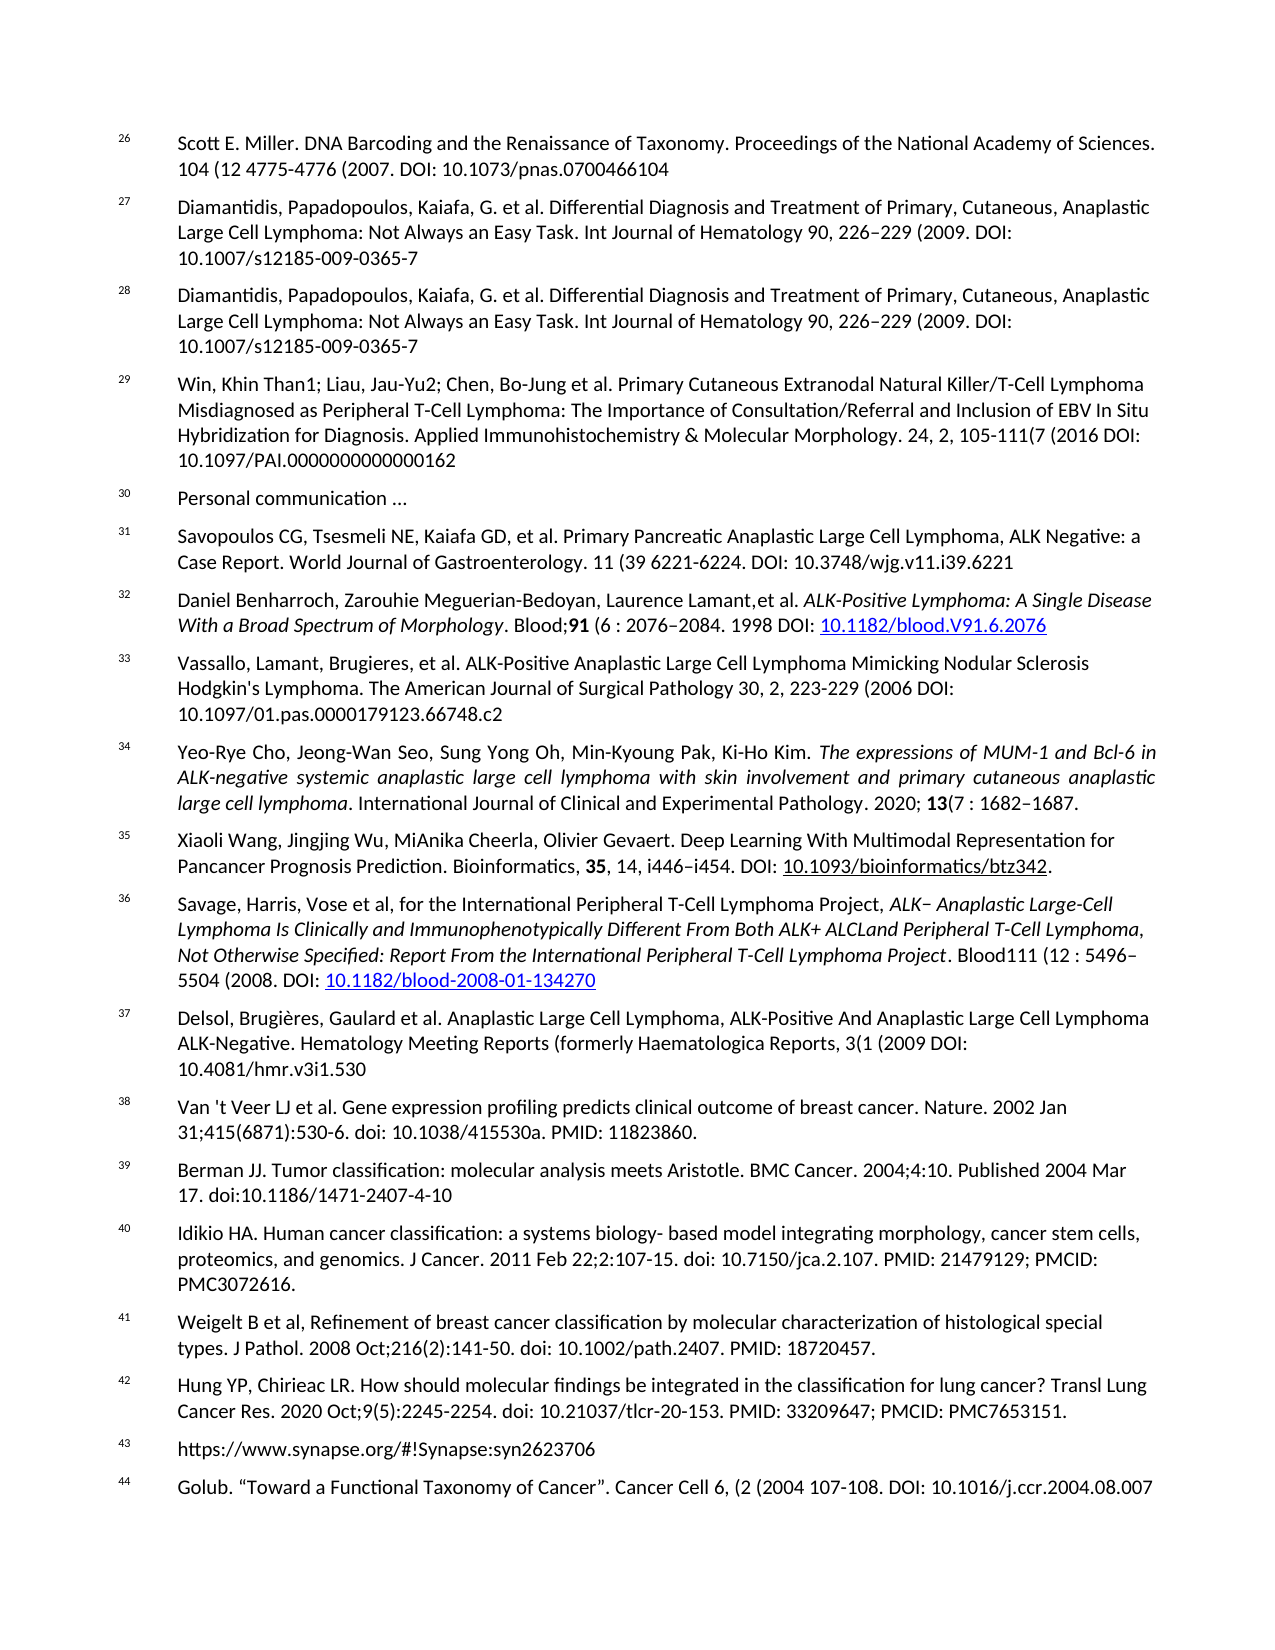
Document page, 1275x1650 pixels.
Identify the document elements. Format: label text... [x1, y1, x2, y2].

text Personal communication ... [118, 486, 1157, 511]
text Yeo-Rye Cho, Jeong-Wan Seo, Sung Yong Oh, Min-Kyoung Pak, Ki-Ho Kim. The expressions of MUM-1 and Bcl-6 in ALK-negative systemic anaplastic large cell lymphoma with skin involvement and primary cutaneous anaplastic large cell lymphoma. International Journal of Clinical and Experimental Pathology. 2020; 13(7 : 1682–1687. [118, 739, 1157, 815]
text Vassallo, Lamant, Brugieres, et al. ALK-Positive Anaplastic Large Cell Lymphoma Mimicking Nodular Sclerosis Hodgkin's Lymphoma. The American Journal of Surgical Pathology 30, 2, 223-229 (2006 DOI: 10.1097/01.pas.0000179123.66748.c2 [118, 650, 1157, 726]
text Berman JJ. Tumor classification: molecular analysis meets Aristotle. BMC Cancer. 2004;4:10. Published 2004 Mar 17. doi:10.1186/1471-2407-4-10 [118, 1157, 1157, 1208]
text Xiaoli Wang, Jingjing Wu, MiAnika Cheerla, Olivier Gevaert. Deep Learning With Multimodal Representation for Pancancer Prognosis Prediction. Bioinformatics, 35, 14, i446–i454. DOI: 10.1093/bioinformatics/btz342. [118, 828, 1157, 878]
text Savopoulos CG, Tsesmeli NE, Kaiafa GD, et al. Primary Pancreatic Anaplastic Large Cell Lymphoma, ALK Negative: a Case Report. World Journal of Gastroenterology. 11 (39 6221-6224. DOI: 10.3748/wjg.v11.i39.6221 [118, 523, 1157, 574]
text https://www.synapse.org/#!Synapse:syn2623706 [118, 1436, 1157, 1461]
text Golub. “Toward a Functional Taxonomy of Cancer”. Cancer Cell 6, (2 (2004 107-108. DOI: 10.1016/j.ccr.2004.08.007 [118, 1474, 1157, 1499]
text Scott E. Miller. DNA Barcoding and the Renaissance of Taxonomy. Proceedings of the National Academy of Sciences. 104 (12 4775-4776 (2007. DOI: 10.1073/pnas.0700466104 [118, 131, 1157, 181]
text Diamantidis, Papadopoulos, Kaiafa, G. et al. Differential Diagnosis and Treatment of Primary, Cutaneous, Anaplastic Large Cell Lymphoma: Not Always an Easy Task. Int Journal of Hematology 90, 226–229 (2009. DOI: 10.1007/s12185-009-0365-7 [118, 283, 1157, 359]
text Weigelt B et al, Refinement of breast cancer classification by molecular characterization of histological special types. J Pathol. 2008 Oct;216(2):141-50. doi: 10.1002/path.2407. PMID: 18720457. [118, 1309, 1157, 1360]
text Savage, Harris, Vose et al, for the International Peripheral T-Cell Lymphoma Project, ALK− Anaplastic Large-Cell Lymphoma Is Clinically and Immunophenotypically Different From Both ALK+ ALCLand Peripheral T-Cell Lymphoma, Not Otherwise Specified: Report From the International Peripheral T-Cell Lymphoma Project. Blood111 (12 : 5496–5504 (2008. DOI: 10.1182/blood-2008-01-134270 [118, 891, 1157, 993]
text Idikio HA. Human cancer classification: a systems biology- based model integrating morphology, cancer stem cells, proteomics, and genomics. J Cancer. 2011 Feb 22;2:107-15. doi: 10.7150/jca.2.107. PMID: 21479129; PMCID: PMC3072616. [118, 1221, 1157, 1297]
text Hung YP, Chirieac LR. How should molecular findings be integrated in the classification for lung cancer? Transl Lung Cancer Res. 2020 Oct;9(5):2245-2254. doi: 10.21037/tlcr-20-153. PMID: 33209647; PMCID: PMC7653151. [118, 1373, 1157, 1423]
text Diamantidis, Papadopoulos, Kaiafa, G. et al. Differential Diagnosis and Treatment of Primary, Cutaneous, Anaplastic Large Cell Lymphoma: Not Always an Easy Task. Int Journal of Hematology 90, 226–229 (2009. DOI: 10.1007/s12185-009-0365-7 [118, 194, 1157, 270]
text Daniel Benharroch, Zarouhie Meguerian-Bedoyan, Laurence Lamant,et al. ALK-Positive Lymphoma: A Single Disease With a Broad Spectrum of Morphology. Blood;91 (6 : 2076–2084. 1998 DOI: 10.1182/blood.V91.6.2076 [118, 587, 1157, 638]
text Delsol, Brugières, Gaulard et al. Anaplastic Large Cell Lymphoma, ALK-Positive And Anaplastic Large Cell Lymphoma ALK-Negative. Hematology Meeting Reports (formerly Haematologica Reports, 3(1 (2009 DOI: 10.4081/hmr.v3i1.530 [118, 1005, 1157, 1081]
text Win, Khin Than1; Liau, Jau-Yu2; Chen, Bo-Jung et al. Primary Cutaneous Extranodal Natural Killer/T-Cell Lymphoma Misdiagnosed as Peripheral T-Cell Lymphoma: The Importance of Consultation/Referral and Inclusion of EBV In Situ Hybridization for Diagnosis. Applied Immunohistochemistry & Molecular Morphology. 24, 2, 105-111(7 (2016 DOI: 10.1097/PAI.0000000000000162 [118, 371, 1157, 473]
text Van 't Veer LJ et al. Gene expression profiling predicts clinical outcome of breast cancer. Nature. 2002 Jan 31;415(6871):530-6. doi: 10.1038/415530a. PMID: 11823860. [118, 1094, 1157, 1145]
